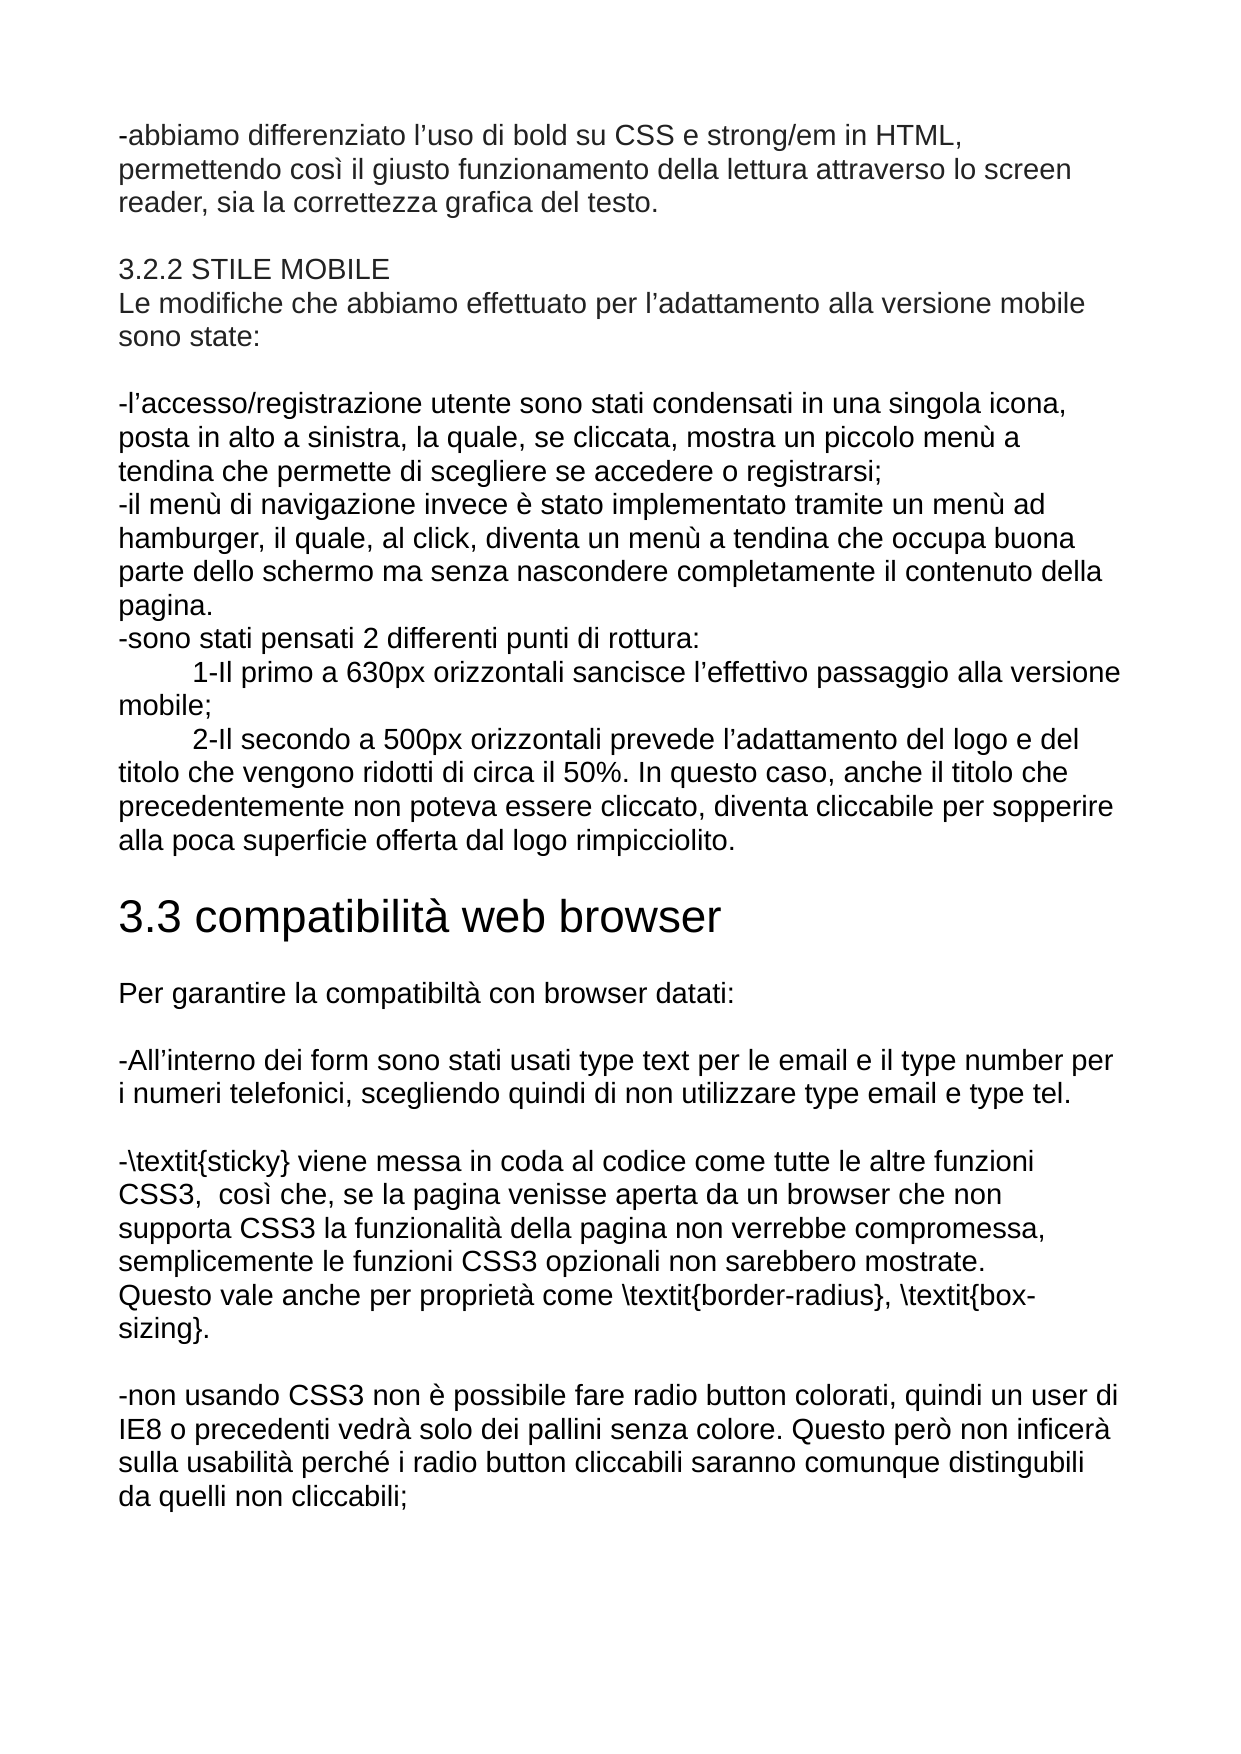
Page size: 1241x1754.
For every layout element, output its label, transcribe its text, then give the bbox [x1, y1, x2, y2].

text 3.3 compatibilità web browser [118, 889, 1122, 942]
text -il menù di navigazione invece è stato implementato tramite un menù ad hamburger, il quale, al click, diventa un menù a tendina che occupa buona parte dello schermo ma senza nascondere completamente il contenuto della pagina. [118, 487, 1122, 621]
text -\textit{sticky} viene messa in coda al codice come tutte le altre funzioni CSS3, così che, se la pagina venisse aperta da un browser che non supporta CSS3 la funzionalità della pagina non verrebbe compromessa, semplicemente le funzioni CSS3 opzionali non sarebbero mostrate. [118, 1143, 1122, 1278]
text 3.2.2 STILE MOBILE [118, 252, 1122, 286]
text 1-Il primo a 630px orizzontali sancisce l’effettivo passaggio alla versione mobile; [118, 655, 1122, 722]
text -abbiamo differenziato l’uso di bold su CSS e strong/em in HTML, permettendo così il giusto funzionamento della lettura attraverso lo screen reader, sia la correttezza grafica del testo. [118, 118, 1122, 219]
text 2-Il secondo a 500px orizzontali prevede l’adattamento del logo e del titolo che vengono ridotti di circa il 50%. In questo caso, anche il titolo che precedentemente non poteva essere cliccato, diventa cliccabile per sopperire alla poca superficie offerta dal logo rimpicciolito. [118, 722, 1122, 856]
text -sono stati pensati 2 differenti punti di rottura: [118, 621, 1122, 655]
text Per garantire la compatibiltà con browser datati: [118, 976, 1122, 1009]
text -l’accesso/registrazione utente sono stati condensati in una singola icona, posta in alto a sinistra, la quale, se cliccata, mostra un piccolo menù a tendina che permette di scegliere se accedere o registrarsi; [118, 386, 1122, 487]
text -non usando CSS3 non è possibile fare radio button colorati, quindi un user di IE8 o precedenti vedrà solo dei pallini senza colore. Questo però non inficerà sulla usabilità perché i radio button cliccabili saranno comunque distingubili da quelli non cliccabili; [118, 1378, 1122, 1512]
text -All’interno dei form sono stati usati type text per le email e il type number per i numeri telefonici, scegliendo quindi di non utilizzare type email e type tel. [118, 1043, 1122, 1110]
text Le modifiche che abbiamo effettuato per l’adattamento alla versione mobile sono state: [118, 286, 1122, 353]
text Questo vale anche per proprietà come \textit{border-radius}, \textit{box-sizing}. [118, 1278, 1122, 1345]
